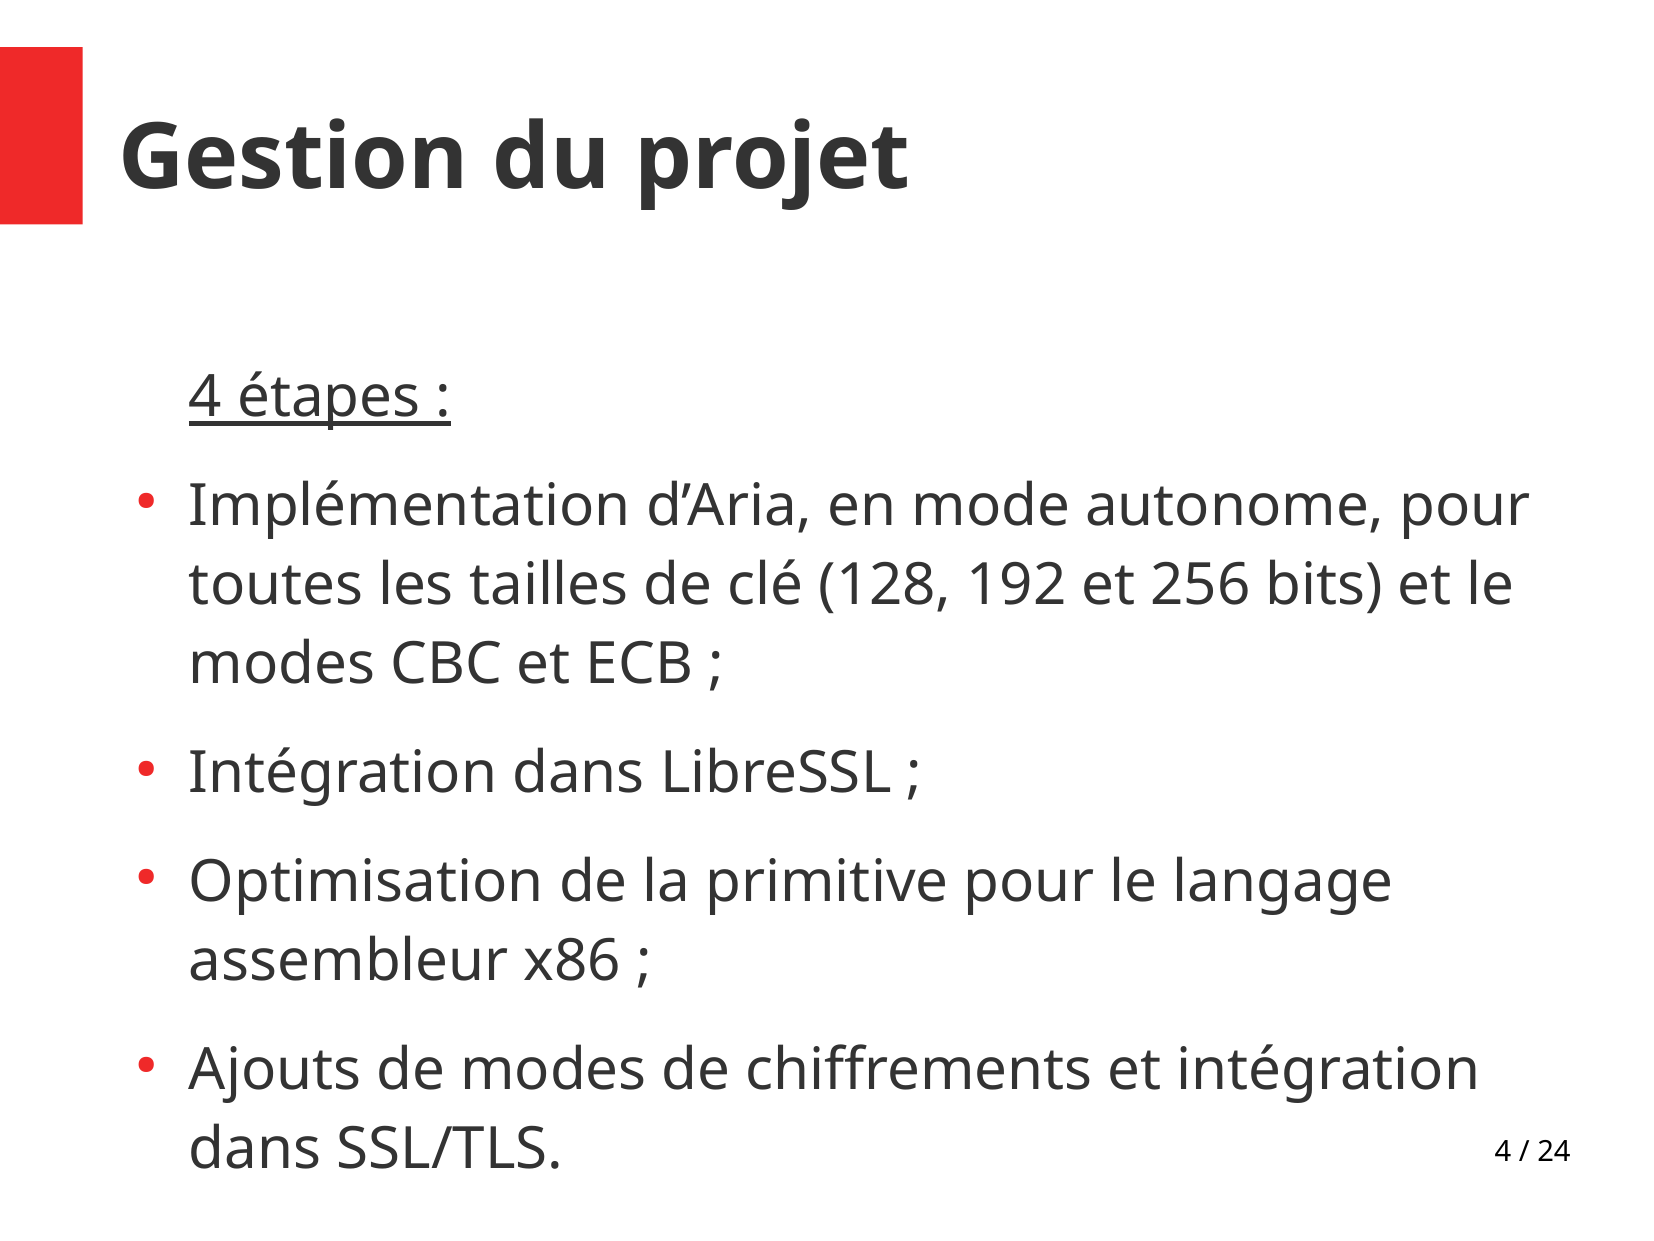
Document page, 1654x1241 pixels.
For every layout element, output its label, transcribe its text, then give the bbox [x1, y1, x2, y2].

list 4 étapes : Implémentation d’Aria, en mode autonome, pour toutes les tailles de clé (128, 192 et 256 bits) et le modes CBC et ECB ; Intégration dans LibreSSL ; Optimisation de la primitive pour le langage assembleur x86 ; Ajouts de modes de chiffrements et intégration dans SSL/TLS. [118, 354, 1536, 1074]
title Gestion du projet [118, 49, 1571, 257]
